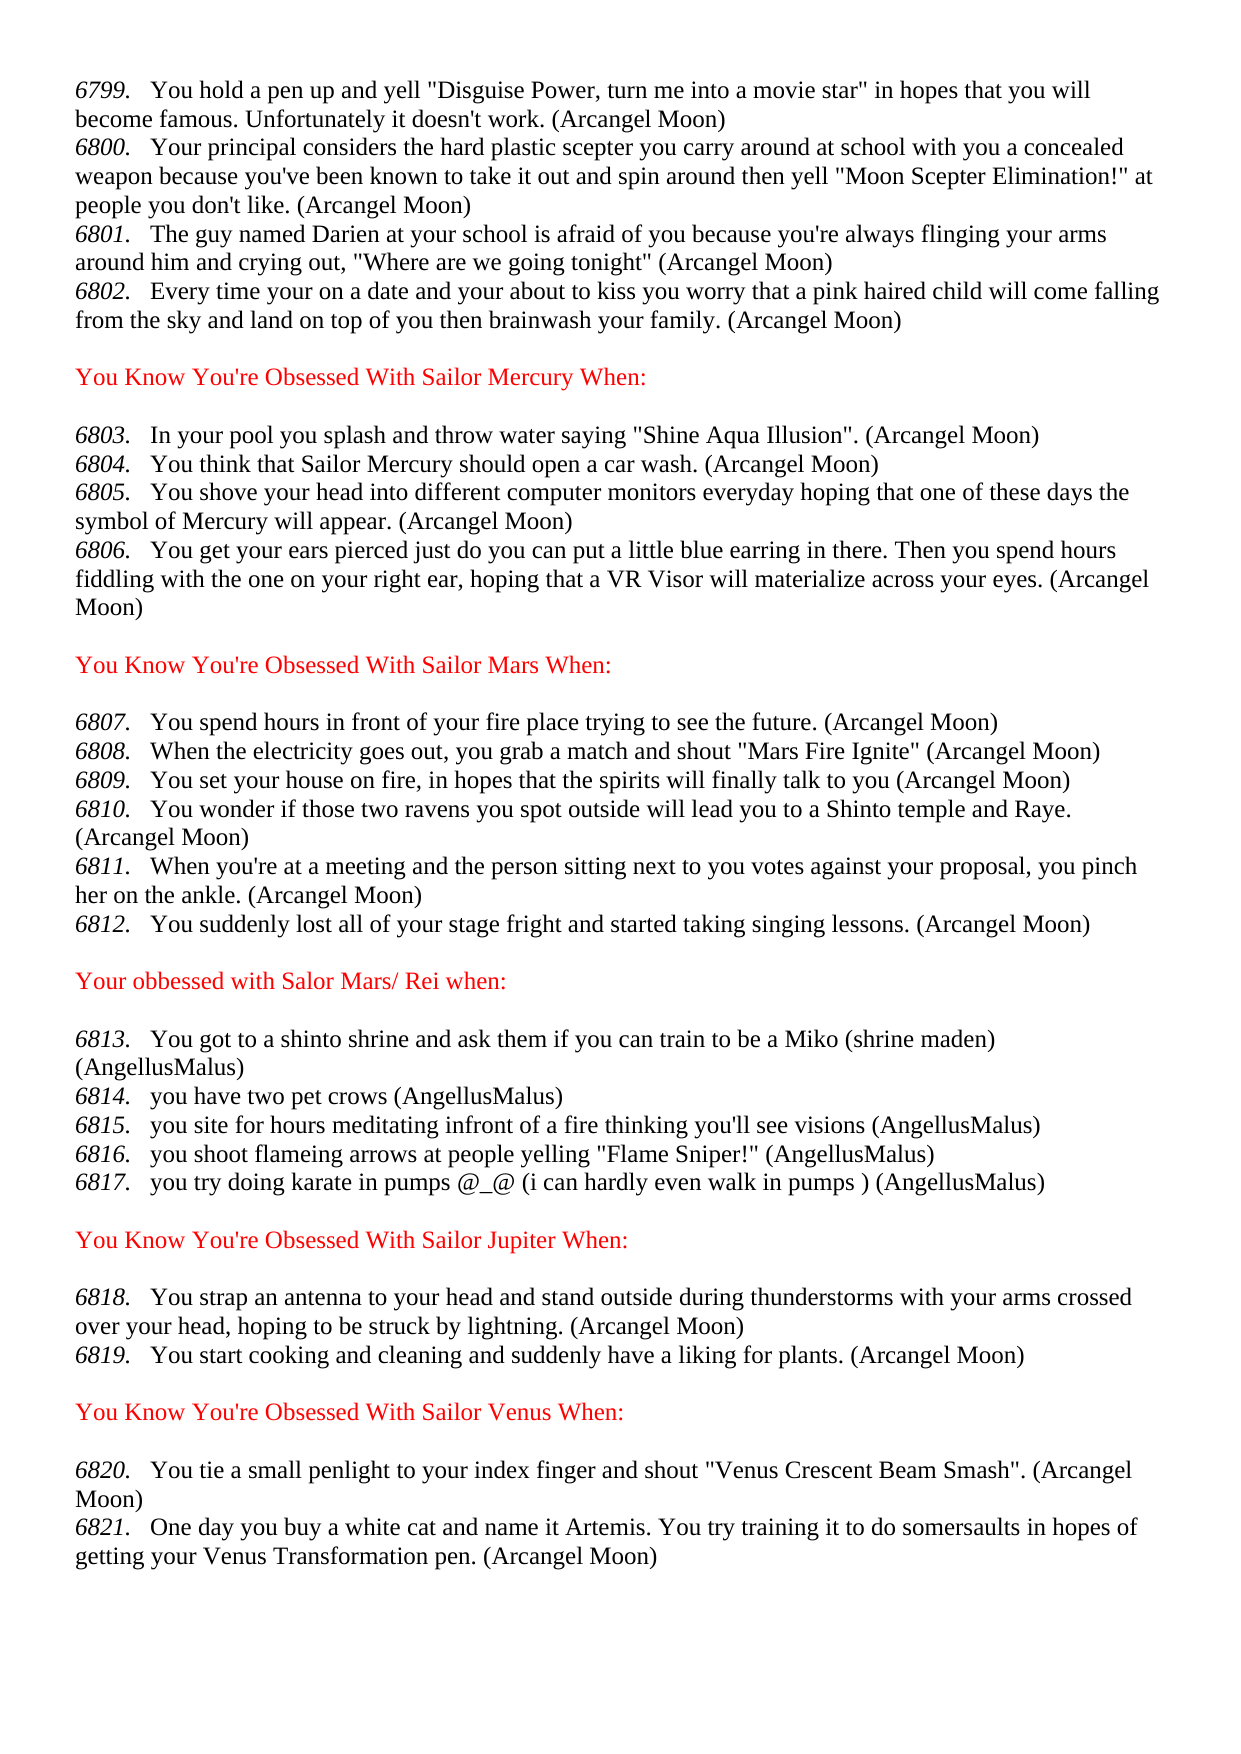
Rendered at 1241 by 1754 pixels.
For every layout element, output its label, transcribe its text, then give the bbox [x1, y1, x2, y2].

list In your pool you splash and throw water saying "Shine Aqua Illusion". (Arcangel Moon) [75, 420, 1165, 449]
list You strap an antenna to your head and stand outside during thunderstorms with your arms crossed over your head, hoping to be struck by lightning. (Arcangel Moon) [75, 1282, 1165, 1340]
list You Know You're Obsessed With Sailor Mars When: [75, 650, 1165, 679]
list You wonder if those two ravens you spot outside will lead you to a Shinto temple and Raye. (Arcangel Moon) [75, 794, 1165, 851]
list You shove your head into different computer monitors everyday hoping that one of these days the symbol of Mercury will appear. (Arcangel Moon) [75, 477, 1165, 535]
list Your principal considers the hard plastic scepter you carry around at school with you a concealed weapon because you've been known to take it out and spin around then yell "Moon Scepter Elimination!" at people you don't like. (Arcangel Moon) [75, 132, 1165, 219]
list When you're at a meeting and the person sitting next to you votes against your proposal, you pinch her on the ankle. (Arcangel Moon) [75, 851, 1165, 909]
list You set your house on fire, in hopes that the spirits will finally talk to you (Arcangel Moon) [75, 765, 1165, 794]
list The guy named Darien at your school is afraid of you because you're always flinging your arms around him and crying out, "Where are we going tonight" (Arcangel Moon) [75, 219, 1165, 276]
list You tie a small penlight to your index finger and shout "Venus Crescent Beam Smash". (Arcangel Moon) [75, 1455, 1165, 1512]
list You spend hours in front of your fire place trying to see the future. (Arcangel Moon) [75, 707, 1165, 736]
list You Know You're Obsessed With Sailor Mercury When: [75, 362, 1165, 391]
list You Know You're Obsessed With Sailor Venus When: [75, 1397, 1165, 1426]
list You hold a pen up and yell "Disguise Power, turn me into a movie star" in hopes that you will become famous. Unfortunately it doesn't work. (Arcangel Moon) [75, 75, 1165, 132]
list One day you buy a white cat and name it Artemis. You try training it to do somersaults in hopes of getting your Venus Transformation pen. (Arcangel Moon) [75, 1512, 1165, 1570]
list You Know You're Obsessed With Sailor Jupiter When: [75, 1225, 1165, 1254]
list You suddenly lost all of your stage fright and started taking singing lessons. (Arcangel Moon) [75, 909, 1165, 937]
list You get your ears pierced just do you can put a little blue earring in there. Then you spend hours fiddling with the one on your right ear, hoping that a VR Visor will materialize across your eyes. (Arcangel Moon) [75, 535, 1165, 621]
list You start cooking and cleaning and suddenly have a liking for plants. (Arcangel Moon) [75, 1340, 1165, 1369]
list You think that Sailor Mercury should open a car wash. (Arcangel Moon) [75, 449, 1165, 477]
list you shoot flameing arrows at people yelling "Flame Sniper!" (AngellusMalus) [75, 1139, 1165, 1167]
list Every time your on a date and your about to kiss you worry that a pink haired child will come falling from the sky and land on top of you then brainwash your family. (Arcangel Moon) [75, 276, 1165, 334]
list you try doing karate in pumps @_@ (i can hardly even walk in pumps ) (AngellusMalus) [75, 1167, 1165, 1196]
list you site for hours meditating infront of a fire thinking you'll see visions (AngellusMalus) [75, 1110, 1165, 1139]
list you have two pet crows (AngellusMalus) [75, 1081, 1165, 1110]
list Your obbessed with Salor Mars/ Rei when: [75, 966, 1165, 995]
list When the electricity goes out, you grab a match and shout "Mars Fire Ignite" (Arcangel Moon) [75, 736, 1165, 765]
list You got to a shinto shrine and ask them if you can train to be a Miko (shrine maden) (AngellusMalus) [75, 1024, 1165, 1081]
